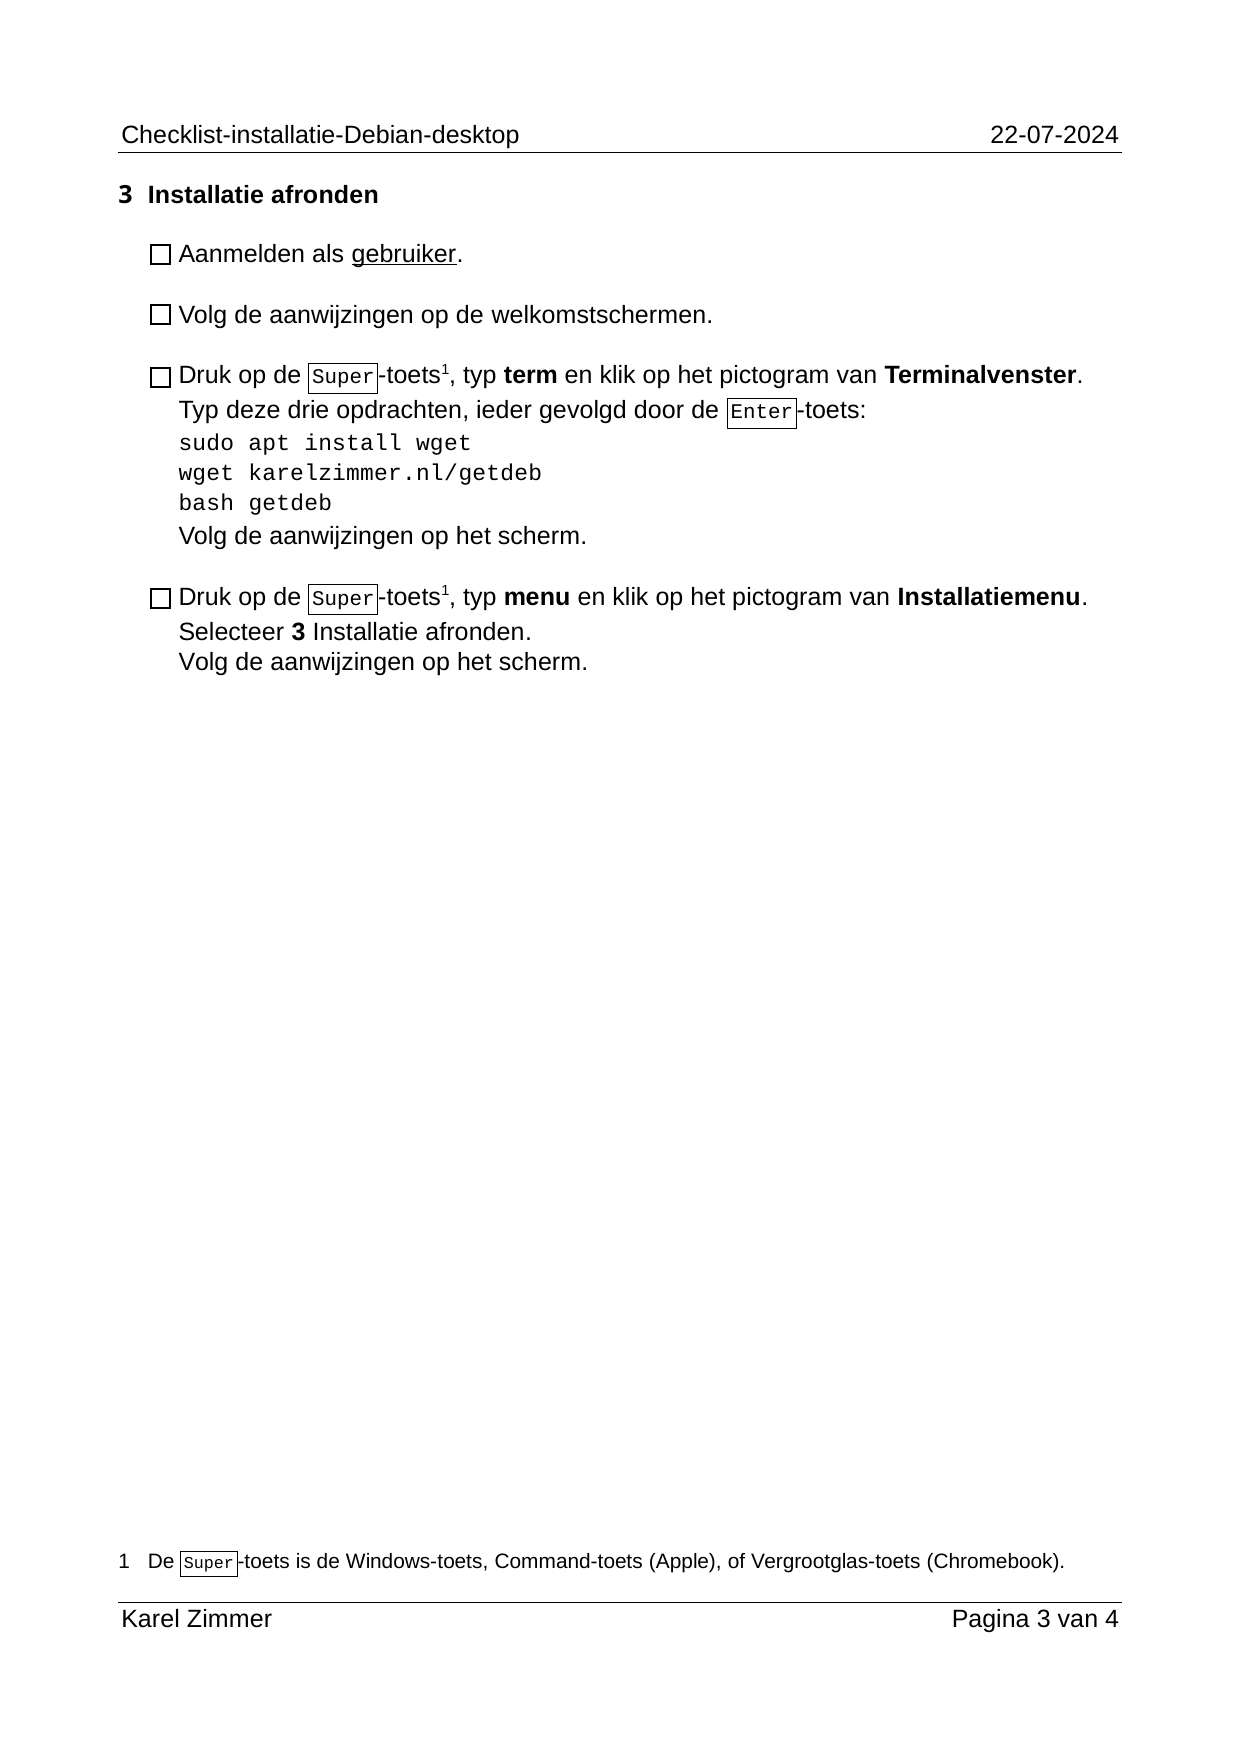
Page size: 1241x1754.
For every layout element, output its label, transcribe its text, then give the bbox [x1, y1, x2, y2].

table_cell Volg de aanwijzingen op het scherm. [177, 647, 1122, 677]
table_cell Typ deze drie opdrachten, ieder gevolgd door de Enter-toets: [177, 395, 1122, 430]
table_header [118, 239, 142, 269]
table_cell [142, 300, 177, 330]
table_cell [177, 269, 1122, 300]
table_cell [118, 460, 142, 491]
table_cell [142, 360, 177, 395]
table_cell [142, 521, 177, 551]
table_cell [142, 330, 177, 360]
table_cell [142, 460, 177, 491]
table_cell [118, 360, 142, 395]
table_cell sudo apt install wget [177, 430, 1122, 460]
table_header Aanmelden als gebruiker. [177, 239, 1122, 269]
table_header [142, 239, 177, 269]
table_cell [118, 430, 142, 460]
table_cell [142, 551, 177, 581]
table_cell [118, 647, 142, 677]
list Installatie afronden [118, 177, 1122, 211]
table_cell [177, 330, 1122, 360]
table_cell wget karelzimmer.nl/getdeb [177, 460, 1122, 491]
table_cell Druk op de Super-toets1, typ menu en klik op het pictogram van Installatiemenu. [177, 581, 1122, 616]
table_cell [142, 581, 177, 616]
table_cell [118, 491, 142, 521]
table_cell [118, 300, 142, 330]
table_cell [118, 551, 142, 581]
table_cell [118, 616, 142, 647]
table_cell [118, 330, 142, 360]
table_cell Druk op de Super-toets, typ term en klik op het pictogram van Terminalvenster. [177, 360, 1122, 395]
table_cell [142, 491, 177, 521]
table_cell Volg de aanwijzingen op de welkomstschermen. [177, 300, 1122, 330]
table_cell bash getdeb [177, 491, 1122, 521]
table_cell [142, 616, 177, 647]
table_cell [118, 269, 142, 300]
table_cell [118, 581, 142, 616]
table_cell Selecteer 3 Installatie afronden. [177, 616, 1122, 647]
table_cell Volg de aanwijzingen op het scherm. [177, 521, 1122, 551]
table_cell [118, 521, 142, 551]
table_cell [142, 430, 177, 460]
table_cell [177, 551, 1122, 581]
table_cell [142, 647, 177, 677]
table_cell [142, 269, 177, 300]
table_cell [142, 395, 177, 430]
table_cell [118, 395, 142, 430]
